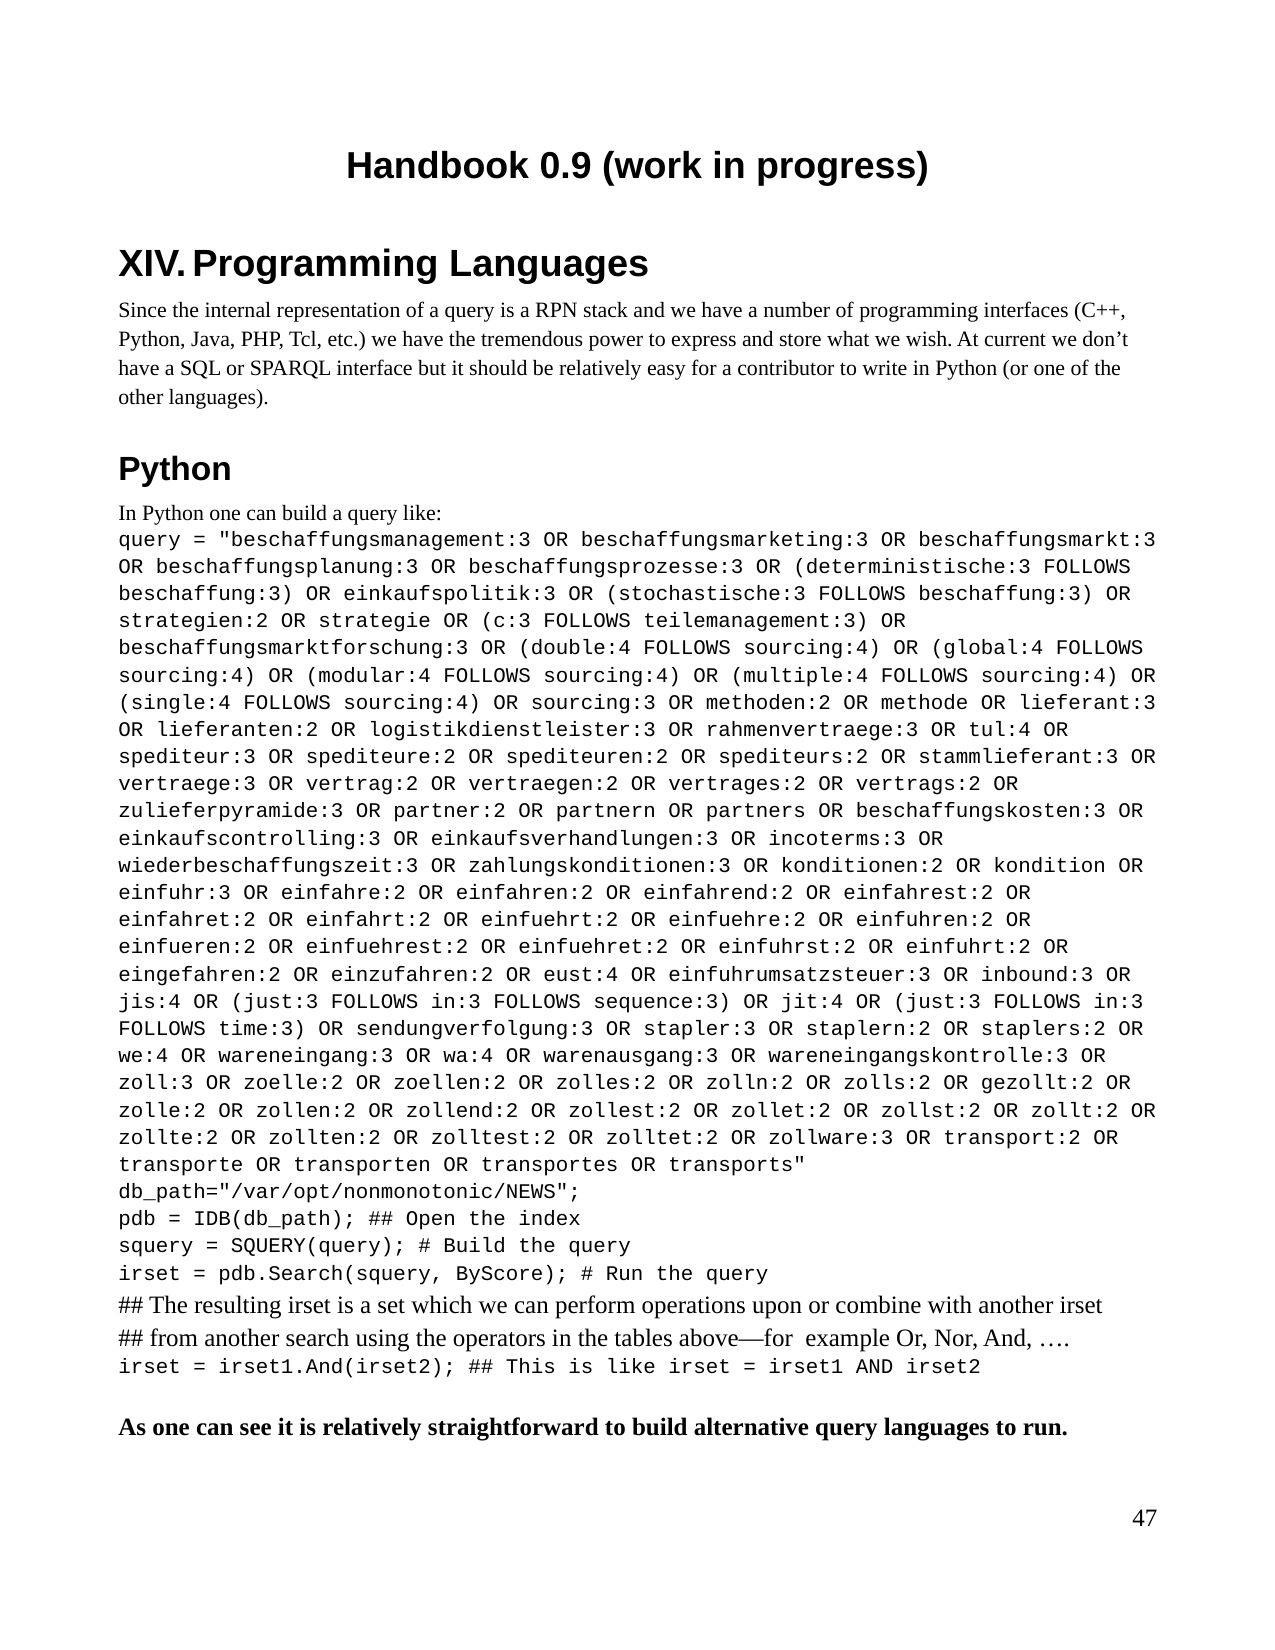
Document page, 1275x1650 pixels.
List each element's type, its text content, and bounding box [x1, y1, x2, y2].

text query = "beschaffungsmanagement:3 OR beschaffungsmarketing:3 OR beschaffungsmarkt:3 OR beschaffungsplanung:3 OR beschaffungsprozesse:3 OR (deterministische:3 FOLLOWS beschaffung:3) OR einkaufspolitik:3 OR (stochastische:3 FOLLOWS beschaffung:3) OR strategien:2 OR strategie OR (c:3 FOLLOWS teilemanagement:3) OR beschaffungsmarktforschung:3 OR (double:4 FOLLOWS sourcing:4) OR (global:4 FOLLOWS sourcing:4) OR (modular:4 FOLLOWS sourcing:4) OR (multiple:4 FOLLOWS sourcing:4) OR (single:4 FOLLOWS sourcing:4) OR sourcing:3 OR methoden:2 OR methode OR lieferant:3 OR lieferanten:2 OR logistikdienstleister:3 OR rahmenvertraege:3 OR tul:4 OR spediteur:3 OR spediteure:2 OR spediteuren:2 OR spediteurs:2 OR stammlieferant:3 OR vertraege:3 OR vertrag:2 OR vertraegen:2 OR vertrages:2 OR vertrags:2 OR zulieferpyramide:3 OR partner:2 OR partnern OR partners OR beschaffungskosten:3 OR einkaufscontrolling:3 OR einkaufsverhandlungen:3 OR incoterms:3 OR wiederbeschaffungszeit:3 OR zahlungskonditionen:3 OR konditionen:2 OR kondition OR einfuhr:3 OR einfahre:2 OR einfahren:2 OR einfahrend:2 OR einfahrest:2 OR einfahret:2 OR einfahrt:2 OR einfuehrt:2 OR einfuehre:2 OR einfuhren:2 OR einfueren:2 OR einfuehrest:2 OR einfuehret:2 OR einfuhrst:2 OR einfuhrt:2 OR eingefahren:2 OR einzufahren:2 OR eust:4 OR einfuhrumsatzsteuer:3 OR inbound:3 OR jis:4 OR (just:3 FOLLOWS in:3 FOLLOWS sequence:3) OR jit:4 OR (just:3 FOLLOWS in:3 FOLLOWS time:3) OR sendungverfolgung:3 OR stapler:3 OR staplern:2 OR staplers:2 OR we:4 OR wareneingang:3 OR wa:4 OR warenausgang:3 OR wareneingangskontrolle:3 OR zoll:3 OR zoelle:2 OR zoellen:2 OR zolles:2 OR zolln:2 OR zolls:2 OR gezollt:2 OR zolle:2 OR zollen:2 OR zollend:2 OR zollest:2 OR zollet:2 OR zollst:2 OR zollt:2 OR zollte:2 OR zollten:2 OR zolltest:2 OR zolltet:2 OR zollware:3 OR transport:2 OR transporte OR transporten OR transportes OR transports" [118, 529, 1157, 1178]
text As one can see it is relatively straightforward to build alternative query languages to run. [118, 1412, 1157, 1440]
text irset = irset1.And(irset2); ## This is like irset = irset1 AND irset2 [118, 1356, 1157, 1379]
subtitle Python [118, 448, 1157, 487]
text ## The resulting irset is a set which we can perform operations upon or combine with another irset [118, 1290, 1157, 1319]
subtitle Programming Languages [118, 241, 1157, 284]
text pdb = IDB(db_path); ## Open the index [118, 1208, 1157, 1232]
text Since the internal representation of a query is a RPN stack and we have a number of programming interfaces (C++, Python, Java, PHP, Tcl, etc.) we have the tremendous power to express and store what we wish. At current we don’t have a SQL or SPARQL interface but it should be relatively easy for a contributor to write in Python (or one of the other languages). [118, 297, 1157, 409]
text ## from another search using the operators in the tables above—for example Or, Nor, And, …. [118, 1323, 1157, 1352]
text db_path="/var/opt/nonmonotonic/NEWS"; [118, 1181, 1157, 1205]
text squery = SQUERY(query); # Build the query [118, 1236, 1157, 1259]
text In Python one can build a query like: [118, 500, 1157, 525]
text irset = pdb.Search(squery, ByScore); # Run the query [118, 1263, 1157, 1286]
